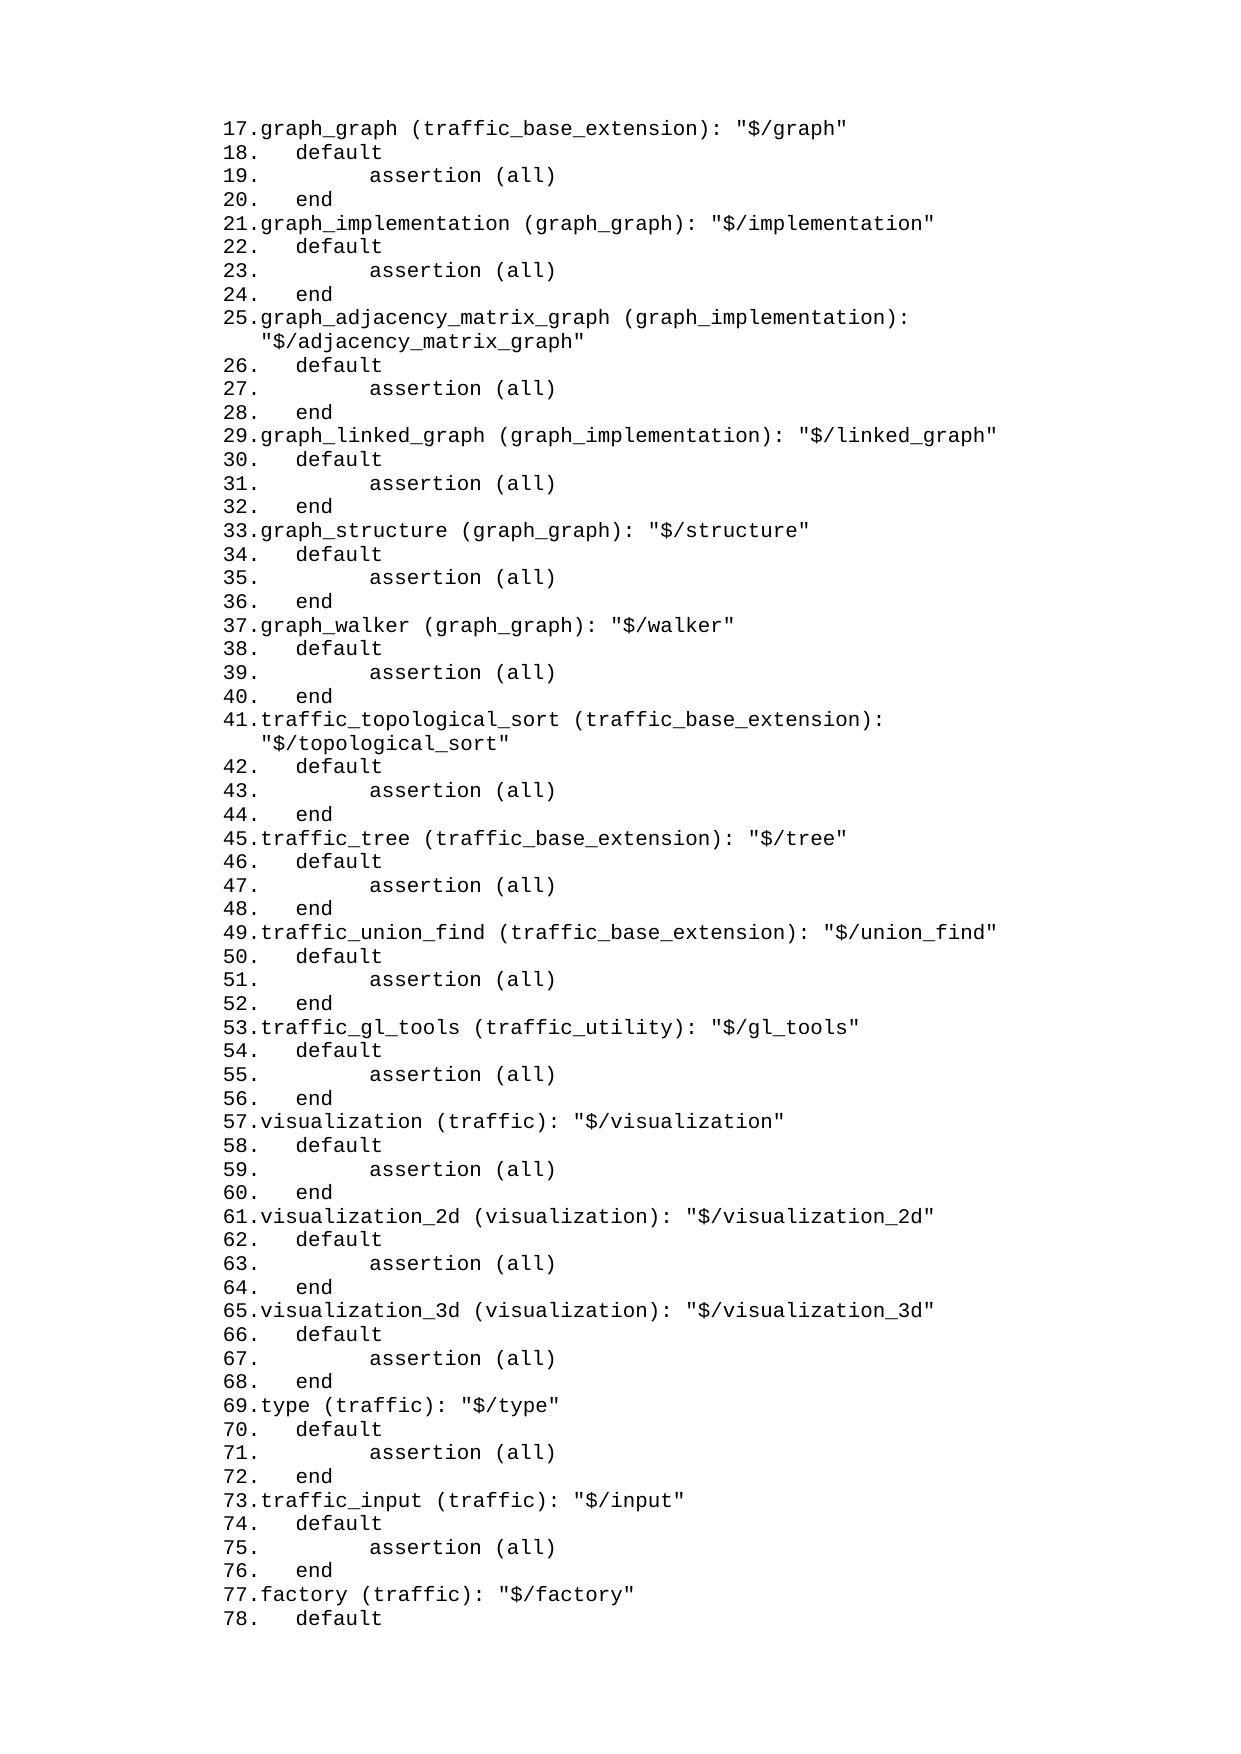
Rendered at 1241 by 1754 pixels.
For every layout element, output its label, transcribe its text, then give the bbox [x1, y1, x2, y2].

list end [223, 1277, 1092, 1300]
list end [223, 284, 1092, 307]
list visualization_2d (visualization): "$/visualization_2d" [223, 1206, 1092, 1229]
list end [223, 402, 1092, 426]
list assertion (all) [223, 1442, 1092, 1466]
list factory (traffic): "$/factory" [223, 1584, 1092, 1608]
list assertion (all) [223, 1158, 1092, 1182]
list assertion (all) [223, 1253, 1092, 1277]
list default [223, 1135, 1092, 1158]
list end [223, 993, 1092, 1017]
list end [223, 1561, 1092, 1584]
list assertion (all) [223, 1537, 1092, 1561]
list default [223, 1324, 1092, 1348]
list default [223, 1608, 1092, 1631]
list end [223, 898, 1092, 922]
list type (traffic): "$/type" [223, 1395, 1092, 1419]
list graph_structure (graph_graph): "$/structure" [223, 520, 1092, 544]
list end [223, 1371, 1092, 1395]
list graph_adjacency_matrix_graph (graph_implementation): "$/adjacency_matrix_graph" [223, 307, 1092, 354]
list default [223, 757, 1092, 780]
list assertion (all) [223, 662, 1092, 686]
list default [223, 544, 1092, 567]
list traffic_input (traffic): "$/input" [223, 1489, 1092, 1513]
list assertion (all) [223, 378, 1092, 402]
list traffic_union_find (traffic_base_extension): "$/union_find" [223, 922, 1092, 946]
list traffic_topological_sort (traffic_base_extension): "$/topological_sort" [223, 709, 1092, 757]
list traffic_gl_tools (traffic_utility): "$/gl_tools" [223, 1017, 1092, 1040]
list default [223, 236, 1092, 260]
list end [223, 496, 1092, 520]
list assertion (all) [223, 969, 1092, 993]
list assertion (all) [223, 875, 1092, 898]
list assertion (all) [223, 165, 1092, 189]
list graph_graph (traffic_base_extension): "$/graph" [223, 118, 1092, 142]
list end [223, 1182, 1092, 1206]
list graph_implementation (graph_graph): "$/implementation" [223, 213, 1092, 236]
list end [223, 591, 1092, 615]
list assertion (all) [223, 567, 1092, 591]
list default [223, 1040, 1092, 1064]
list end [223, 1088, 1092, 1111]
list default [223, 851, 1092, 875]
list end [223, 804, 1092, 827]
list assertion (all) [223, 1064, 1092, 1088]
list end [223, 686, 1092, 709]
list assertion (all) [223, 260, 1092, 284]
list visualization (traffic): "$/visualization" [223, 1111, 1092, 1135]
list default [223, 1419, 1092, 1442]
list default [223, 142, 1092, 165]
list graph_walker (graph_graph): "$/walker" [223, 615, 1092, 638]
list traffic_tree (traffic_base_extension): "$/tree" [223, 827, 1092, 851]
list visualization_3d (visualization): "$/visualization_3d" [223, 1300, 1092, 1324]
list assertion (all) [223, 1348, 1092, 1371]
list end [223, 189, 1092, 213]
list graph_linked_graph (graph_implementation): "$/linked_graph" [223, 426, 1092, 449]
list default [223, 638, 1092, 662]
list default [223, 449, 1092, 473]
list assertion (all) [223, 473, 1092, 496]
list default [223, 1513, 1092, 1537]
list default [223, 1229, 1092, 1253]
list end [223, 1466, 1092, 1489]
list default [223, 946, 1092, 969]
list assertion (all) [223, 780, 1092, 804]
list default [223, 354, 1092, 378]
